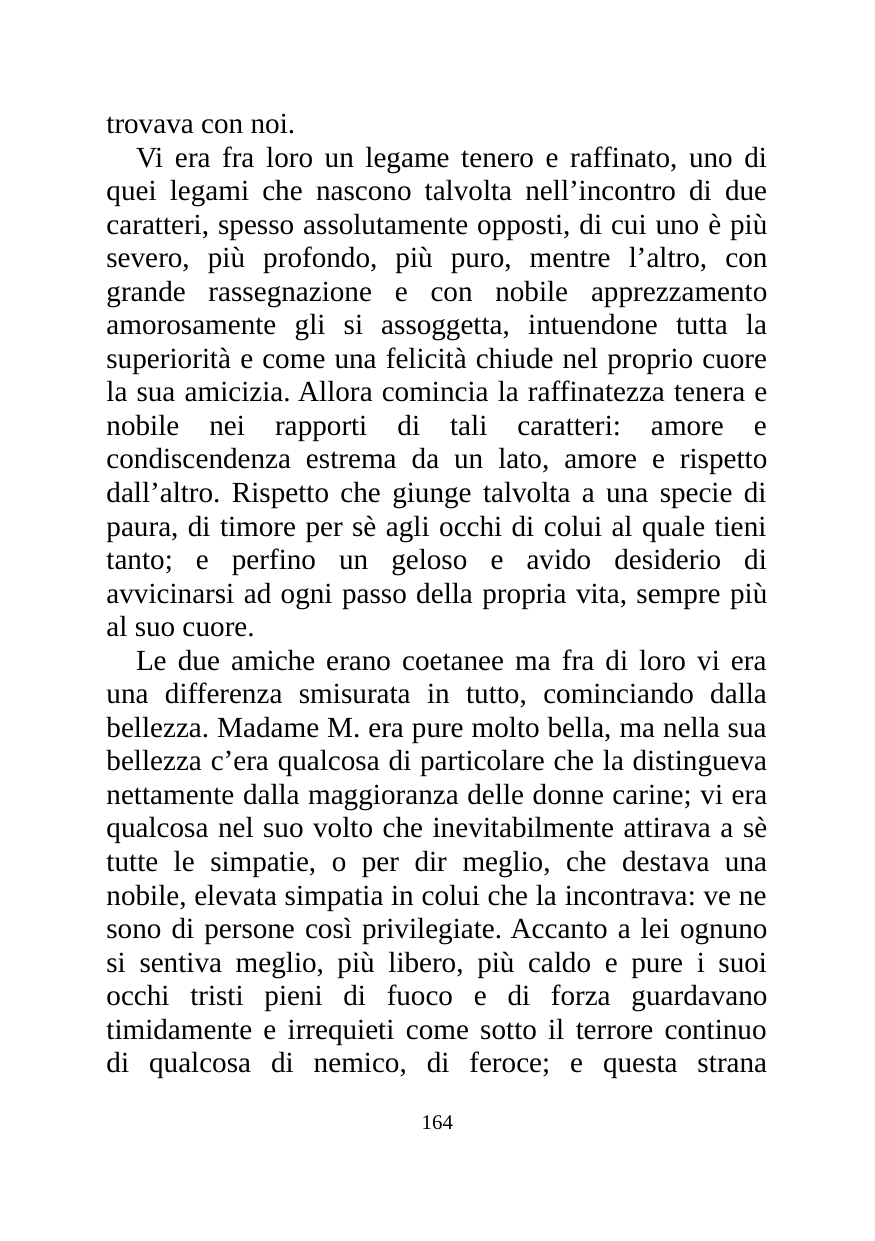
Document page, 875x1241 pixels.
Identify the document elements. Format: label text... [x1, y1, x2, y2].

text Le due amiche erano coetanee ma fra di loro vi era una differenza smisurata in tutto, cominciando dalla bellezza. Madame M. era pure molto bella, ma nella sua bellezza c’era qualcosa di particolare che la distingueva nettamente dalla maggioranza delle donne carine; vi era qualcosa nel suo volto che inevitabilmente attirava a sè tutte le simpatie, o per dir meglio, che destava una nobile, elevata simpatia in colui che la incontrava: ve ne sono di persone così privilegiate. Accanto a lei ognuno si sentiva meglio, più libero, più caldo e pure i suoi occhi tristi pieni di fuoco e di forza guardavano timidamente e irrequieti come sotto il terrore continuo di qualcosa di nemico, di feroce; e questa strana [106, 643, 768, 1079]
text trovava con noi. [106, 106, 768, 140]
text Vi era fra loro un legame tenero e raffinato, uno di quei legami che nascono talvolta nell’incontro di due caratteri, spesso assolutamente opposti, di cui uno è più severo, più profondo, più puro, mentre l’altro, con grande rassegnazione e con nobile apprezzamento amorosamente gli si assoggetta, intuendone tutta la superiorità e come una felicità chiude nel proprio cuore la sua amicizia. Allora comincia la raffinatezza tenera e nobile nei rapporti di tali caratteri: amore e condiscendenza estrema da un lato, amore e rispetto dall’altro. Rispetto che giunge talvolta a una specie di paura, di timore per sè agli occhi di colui al quale tieni tanto; e perfino un geloso e avido desiderio di avvicinarsi ad ogni passo della propria vita, sempre più al suo cuore. [106, 140, 768, 643]
